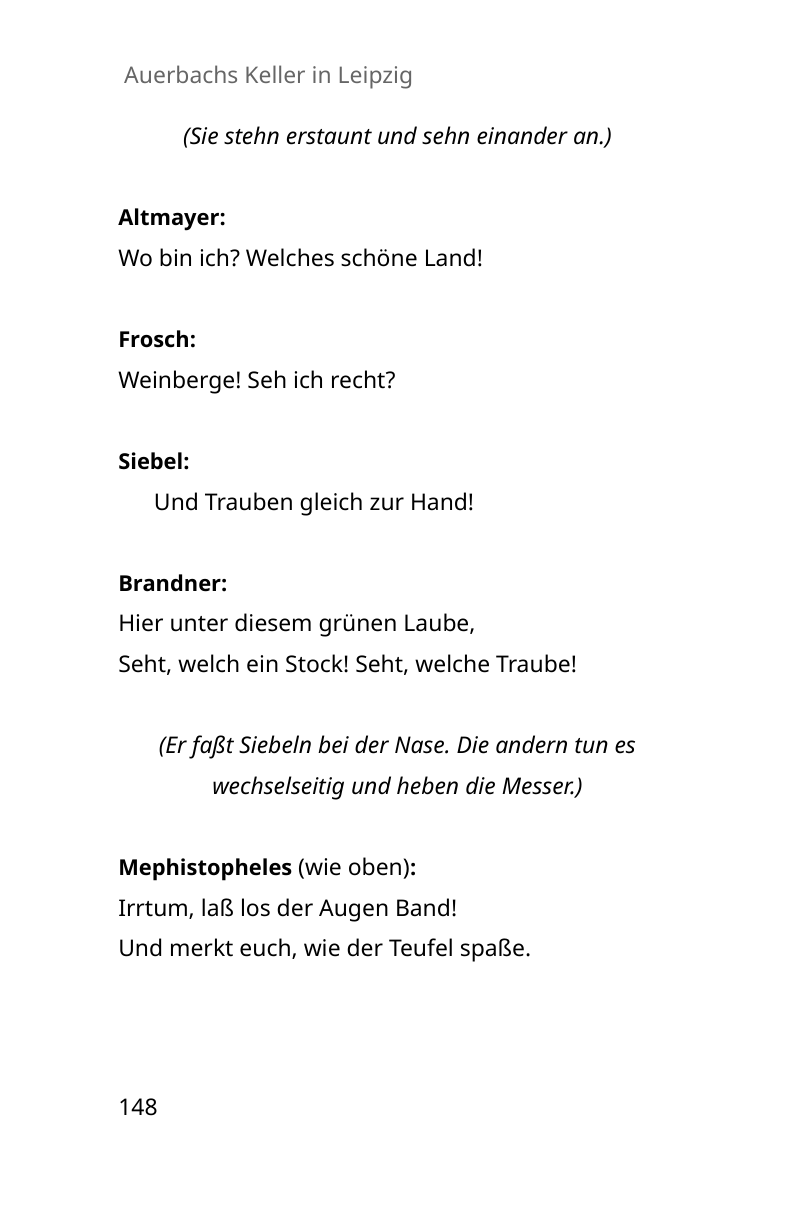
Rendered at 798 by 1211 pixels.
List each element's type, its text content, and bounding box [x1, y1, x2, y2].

text Brandner: Hier unter diesem grünen Laube, Seht, welch ein Stock! Seht, welche Traube! [118, 544, 679, 679]
text (Er faßt Siebeln bei der Nase. Die andern tun es wechselseitig und heben die Messer.) [118, 706, 679, 801]
text Mephistopheles (wie oben): Irrtum, laß los der Augen Band! Und merkt euch, wie der Teufel spaße. [118, 822, 679, 963]
text Altmayer: Wo bin ich? Welches schöne Land! [118, 172, 679, 273]
text Siebel: Und Trauben gleich zur Hand! [118, 422, 679, 517]
text (Sie stehn erstaunt und sehn einander an.) [118, 120, 679, 151]
text Frosch: Weinberge! Seh ich recht? [118, 300, 679, 395]
